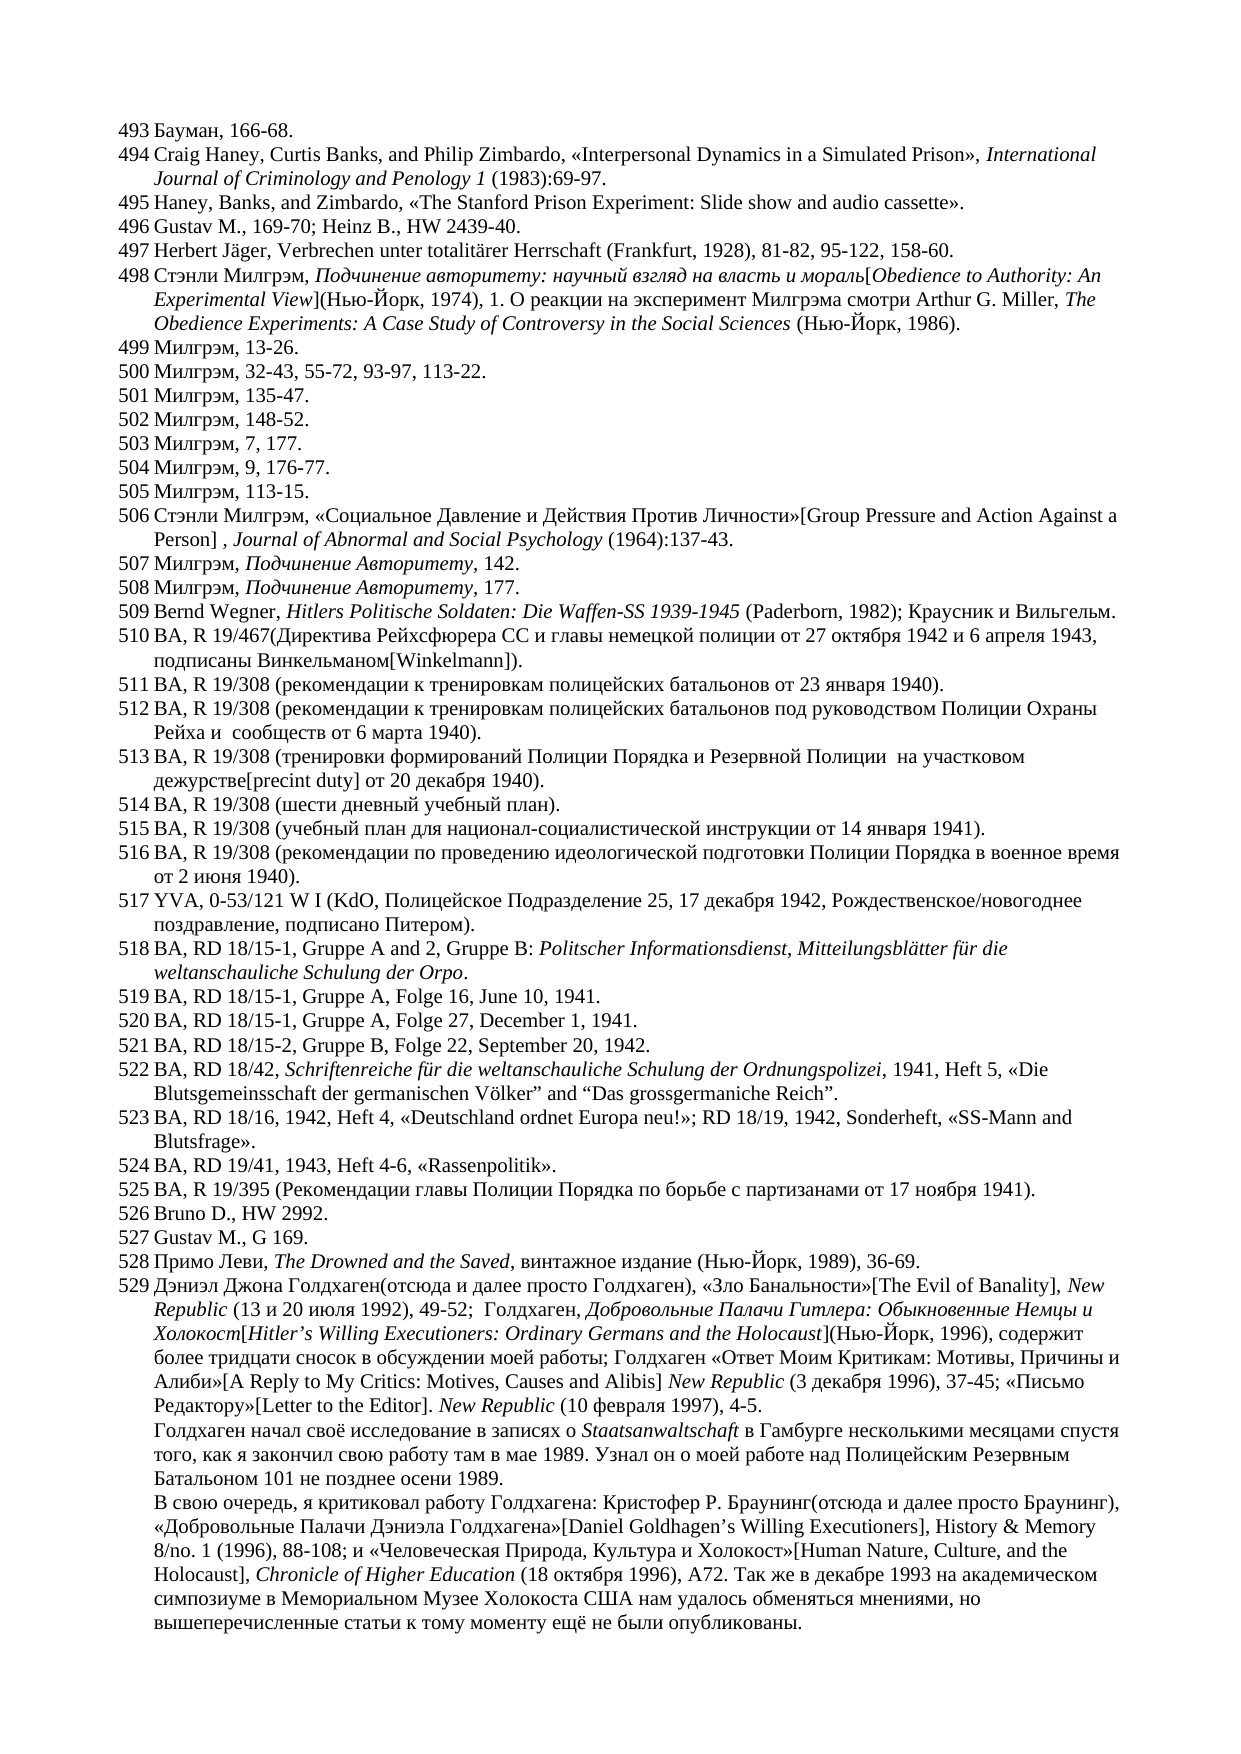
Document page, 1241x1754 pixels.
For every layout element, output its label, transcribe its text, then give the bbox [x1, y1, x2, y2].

text BA, RD 18/16, 1942, Heft 4, «Deutschland ordnet Europa neu!»; RD 18/19, 1942, Sonderheft, «SS-Mann and Blutsfrage». [118, 1105, 1122, 1153]
text Милгрэм, 7, 177. [118, 431, 1122, 455]
text BA, RD 18/15-1, Gruppe A, Folge 16, June 10, 1941. [118, 984, 1122, 1008]
text BA, R 19/467(Директива Рейхсфюрера СС и главы немецкой полиции от 27 октября 1942 и 6 апреля 1943, подписаны Винкельманом[Winkelmann]). [118, 623, 1122, 672]
text BA, RD 18/42, Schriftenreiche für die weltanschauliche Schulung der Ordnungspolizei, 1941, Heft 5, «Die Blutsgemeinsschaft der germanischen Völker” and “Das grossgermaniche Reich”. [118, 1057, 1122, 1105]
text Craig Haney, Curtis Banks, and Philip Zimbardo, «Interpersonal Dynamics in a Simulated Prison», International Journal of Criminology and Penology 1 (1983):69-97. [118, 142, 1122, 190]
text Милгрэм, Подчинение Авторитету, 177. [118, 575, 1122, 599]
text Gustav M., 169-70; Heinz B., HW 2439-40. [118, 214, 1122, 238]
text Стэнли Милгрэм, Подчинение авторитету: научный взгляд на власть и мораль[Obedience to Authority: An Experimental View](Нью-Йорк, 1974), 1. О реакции на эксперимент Милгрэма смотри Arthur G. Miller, The Obedience Experiments: A Case Study of Controversy in the Social Sciences (Нью-Йорк, 1986). [118, 262, 1122, 335]
text Herbert Jäger, Verbrechen unter totalitärer Herrschaft (Frankfurt, 1928), 81-82, 95-122, 158-60. [118, 238, 1122, 262]
text BA, RD 19/41, 1943, Heft 4-6, «Rassenpolitik». [118, 1153, 1122, 1177]
text BA, R 19/308 (рекомендации к тренировкам полицейских батальонов от 23 января 1940). [118, 672, 1122, 696]
text Gustav M., G 169. [118, 1225, 1122, 1249]
text В свою очередь, я критиковал работу Голдхагена: Кристофер Р. Браунинг(отсюда и далее просто Браунинг), «Добровольные Палачи Дэниэла Голдхагена»[Daniel Goldhagen’s Willing Executioners], History & Memory 8/no. 1 (1996), 88-108; и «Человеческая Природа, Культура и Холокост»[Human Nature, Culture, and the Holocaust], Chronicle of Higher Education (18 октября 1996), A72. Так же в декабре 1993 на академическом симпозиуме в Мемориальном Музее Холокоста США нам удалось обменяться мнениями, но вышеперечисленные статьи к тому моменту ещё не были опубликованы. [118, 1490, 1122, 1634]
text Стэнли Милгрэм, «Социальное Давление и Действия Против Личности»[Group Pressure and Action Against a Person] , Journal of Abnormal and Social Psychology (1964):137-43. [118, 503, 1122, 551]
text Милгрэм, Подчинение Авторитету, 142. [118, 551, 1122, 575]
text Бауман, 166-68. [118, 118, 1122, 142]
text Милгрэм, 135-47. [118, 383, 1122, 407]
text Милгрэм, 148-52. [118, 407, 1122, 431]
text BA, R 19/308 (тренировки формирований Полиции Порядка и Резервной Полиции на участковом дежурстве[precint duty] от 20 декабря 1940). [118, 744, 1122, 792]
text Милгрэм, 32-43, 55-72, 93-97, 113-22. [118, 359, 1122, 383]
text Дэниэл Джона Голдхаген(отсюда и далее просто Голдхаген), «Зло Банальности»[The Evil of Banality], New Republic (13 и 20 июля 1992), 49-52; Голдхаген, Добровольные Палачи Гитлера: Обыкновенные Немцы и Холокост[Hitler’s Willing Executioners: Ordinary Germans and the Holocaust](Нью-Йорк, 1996), содержит более тридцати сносок в обсуждении моей работы; Голдхаген «Ответ Моим Критикам: Мотивы, Причины и Алиби»[A Reply to My Critics: Motives, Causes and Alibis] New Republic (3 декабря 1996), 37-45; «Письмо Редактору»[Letter to the Editor]. New Republic (10 февраля 1997), 4-5. [118, 1273, 1122, 1417]
text Haney, Banks, and Zimbardo, «The Stanford Prison Experiment: Slide show and audio cassette». [118, 190, 1122, 214]
text Милгрэм, 9, 176-77. [118, 455, 1122, 479]
text BA, R 19/308 (рекомендации по проведению идеологической подготовки Полиции Порядка в военное время от 2 июня 1940). [118, 840, 1122, 888]
text Голдхаген начал своё исследование в записях о Staatsanwaltschaft в Гамбурге несколькими месяцами спустя того, как я закончил свою работу там в мае 1989. Узнал он о моей работе над Полицейским Резервным Батальоном 101 не позднее осени 1989. [118, 1417, 1122, 1490]
text BA, R 19/308 (учебный план для национал-социалистической инструкции от 14 января 1941). [118, 816, 1122, 840]
text BA, RD 18/15-1, Gruppe A, Folge 27, December 1, 1941. [118, 1008, 1122, 1032]
text BA, R 19/308 (рекомендации к тренировкам полицейских батальонов под руководством Полиции Охраны Рейха и сообществ от 6 марта 1940). [118, 696, 1122, 744]
text Милгрэм, 113-15. [118, 479, 1122, 503]
text Bruno D., HW 2992. [118, 1201, 1122, 1225]
text BA, RD 18/15-2, Gruppe B, Folge 22, September 20, 1942. [118, 1032, 1122, 1057]
text Милгрэм, 13-26. [118, 335, 1122, 359]
text Bernd Wegner, Hitlers Politische Soldaten: Die Waffen-SS 1939-1945 (Paderborn, 1982); Краусник и Вильгельм. [118, 599, 1122, 623]
text Примо Леви, The Drowned and the Saved, винтажное издание (Нью-Йорк, 1989), 36-69. [118, 1249, 1122, 1273]
text BA, RD 18/15-1, Gruppe A and 2, Gruppe B: Politscher Informationsdienst, Mitteilungsblätter für die weltanschauliche Schulung der Orpo. [118, 936, 1122, 984]
text YVA, 0-53/121 W I (KdO, Полицейское Подразделение 25, 17 декабря 1942, Рождественское/новогоднее поздравление, подписано Питером). [118, 888, 1122, 936]
text BA, R 19/308 (шести дневный учебный план). [118, 792, 1122, 816]
text BA, R 19/395 (Рекомендации главы Полиции Порядка по борьбе с партизанами от 17 ноября 1941). [118, 1177, 1122, 1201]
